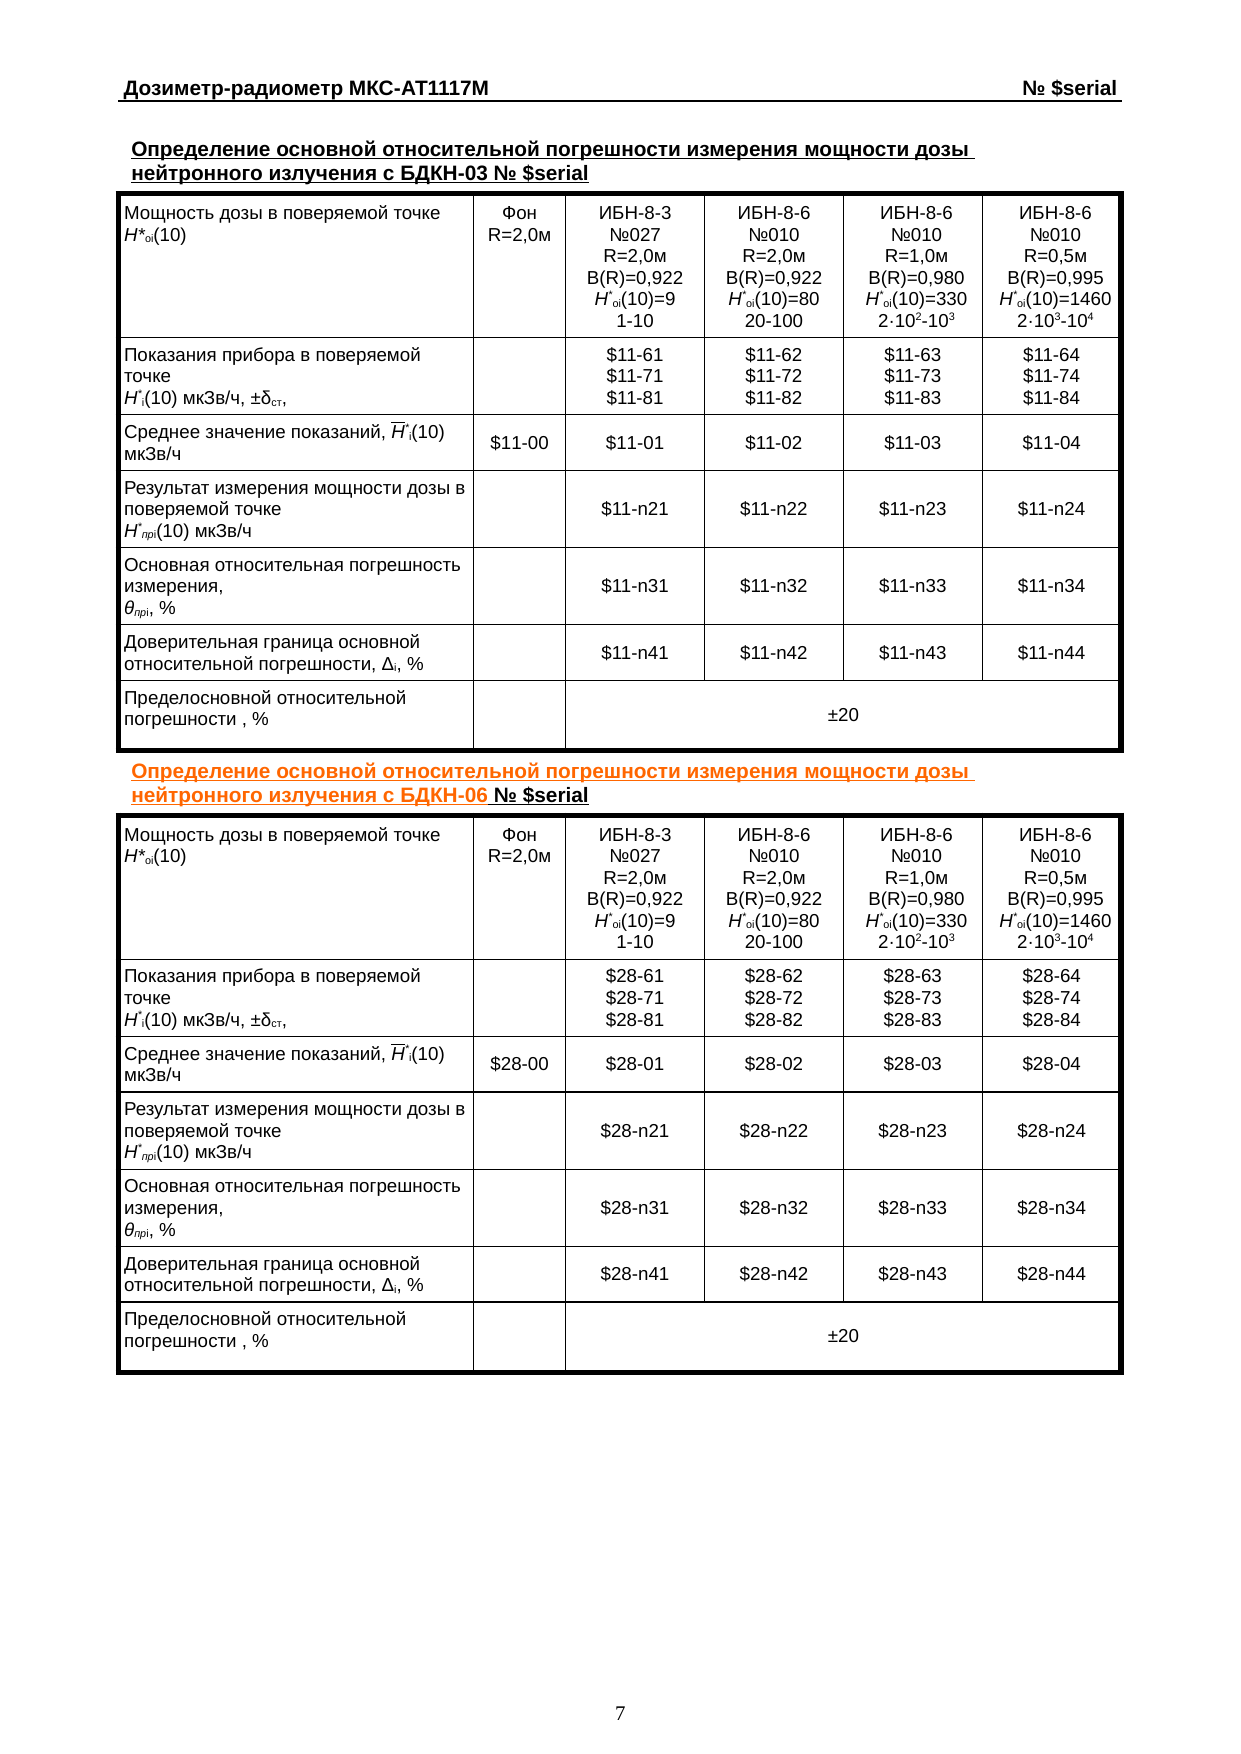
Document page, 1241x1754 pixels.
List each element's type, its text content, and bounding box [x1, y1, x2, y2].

table_cell $28-04 [983, 1037, 1118, 1091]
table_header Определение основной относительной погрешности измерения мощности дозы нейтронного излучения с БДКН-06 № $serial [118, 753, 1121, 812]
table_cell Показания прибора в поверяемой точке H*i(10) мкЗв/ч, ±δст, [121, 338, 473, 414]
table_cell $28-63 $28-73 $28-83 [844, 960, 982, 1036]
table_cell ИБН-8-6 №010 R=2,0м B(R)=0,922 H*oi(10)=80 20-100 [705, 818, 843, 958]
table_cell $11-n42 [705, 625, 843, 680]
table_cell Пределосновной относительной погрешности , % [121, 1303, 473, 1369]
table_cell Среднее значение показаний, H*i(10) мкЗв/ч [121, 1037, 473, 1091]
table_cell $28-n33 [844, 1170, 982, 1246]
table_cell [474, 625, 565, 680]
table_cell Мощность дозы в поверяемой точке H*oi(10) [121, 196, 473, 337]
table_cell $28-n43 [844, 1247, 982, 1301]
table_cell Доверительная граница основной относительной погрешности, Δi, % [121, 625, 473, 680]
table_cell $11-n44 [983, 625, 1118, 680]
table_cell ИБН-8-6 №010 R=1,0м B(R)=0,980 H*oi(10)=330 2·102-103 [844, 196, 982, 337]
table_cell $28-n21 [566, 1093, 704, 1168]
table_cell $11-n22 [705, 471, 843, 547]
table_cell $11-n43 [844, 625, 982, 680]
table_cell $11-01 [566, 415, 704, 470]
table_cell $11-00 [474, 415, 565, 470]
table_cell $11-n31 [566, 548, 704, 624]
table_cell $11-n41 [566, 625, 704, 680]
table_cell $11-n23 [844, 471, 982, 547]
table_cell [474, 471, 565, 547]
table_cell Мощность дозы в поверяемой точке H*oi(10) [121, 818, 473, 958]
table_cell $11-n32 [705, 548, 843, 624]
table_cell [474, 1093, 565, 1168]
table_cell ИБН-8-6 №010 R=1,0м B(R)=0,980 H*oi(10)=330 2·102-103 [844, 818, 982, 958]
table_cell Результат измерения мощности дозы в поверяемой точке H*прi(10) мкЗв/ч [121, 471, 473, 547]
table_cell $28-61 $28-71 $28-81 [566, 960, 704, 1036]
table_cell $28-n32 [705, 1170, 843, 1246]
table_cell Результат измерения мощности дозы в поверяемой точке H*прi(10) мкЗв/ч [121, 1093, 473, 1168]
table_cell $11-62 $11-72 $11-82 [705, 338, 843, 414]
table_cell Основная относительная погрешность измерения, θпрi, % [121, 1170, 473, 1246]
table_cell Пределосновной относительной погрешности , % [121, 681, 473, 748]
table_header Определение основной относительной погрешности измерения мощности дозы нейтронного излучения с БДКН-03 № $serial [118, 132, 1121, 191]
table_cell $28-62 $28-72 $28-82 [705, 960, 843, 1036]
table_cell $11-63 $11-73 $11-83 [844, 338, 982, 414]
table_cell $28-n41 [566, 1247, 704, 1301]
table_cell [474, 338, 565, 414]
table_cell Доверительная граница основной относительной погрешности, Δi, % [121, 1247, 473, 1301]
table_cell ИБН-8-6 №010 R=0,5м B(R)=0,995 H*oi(10)=1460 2·103-104 [983, 196, 1118, 337]
table_cell $11-n33 [844, 548, 982, 624]
table_cell $28-n34 [983, 1170, 1118, 1246]
table_cell $28-02 [705, 1037, 843, 1091]
table_cell $11-61 $11-71 $11-81 [566, 338, 704, 414]
table_cell ИБН-8-6 №010 R=2,0м B(R)=0,922 H*oi(10)=80 20-100 [705, 196, 843, 337]
table_cell [474, 681, 565, 748]
table_cell [474, 1303, 565, 1369]
table_cell $11-03 [844, 415, 982, 470]
table_cell ИБН-8-6 №010 R=0,5м B(R)=0,995 H*oi(10)=1460 2·103-104 [983, 818, 1118, 958]
table_cell ИБН-8-3 №027 R=2,0м B(R)=0,922 H*oi(10)=9 1-10 [566, 196, 704, 337]
table_cell Фон R=2,0м [474, 196, 565, 337]
table_cell Показания прибора в поверяемой точке H*i(10) мкЗв/ч, ±δст, [121, 960, 473, 1036]
table_cell $28-00 [474, 1037, 565, 1091]
table_cell [474, 960, 565, 1036]
table_cell $11-n21 [566, 471, 704, 547]
table_cell Основная относительная погрешность измерения, θпрi, % [121, 548, 473, 624]
table_cell $28-n44 [983, 1247, 1118, 1301]
table_cell Фон R=2,0м [474, 818, 565, 958]
table_cell $28-n24 [983, 1093, 1118, 1168]
table_cell ±20 [566, 681, 1118, 748]
table_cell [474, 1170, 565, 1246]
table_cell $28-03 [844, 1037, 982, 1091]
table_cell $28-01 [566, 1037, 704, 1091]
table_cell $11-64 $11-74 $11-84 [983, 338, 1118, 414]
table_cell $28-64 $28-74 $28-84 [983, 960, 1118, 1036]
table_cell ИБН-8-3 №027 R=2,0м B(R)=0,922 H*oi(10)=9 1-10 [566, 818, 704, 958]
table_cell $28-n22 [705, 1093, 843, 1168]
table_cell [474, 548, 565, 624]
table_cell [474, 1247, 565, 1301]
table_cell $28-n42 [705, 1247, 843, 1301]
table_cell $11-n34 [983, 548, 1118, 624]
table_cell $11-n24 [983, 471, 1118, 547]
table_cell Среднее значение показаний, H*i(10) мкЗв/ч [121, 415, 473, 470]
table_cell ±20 [566, 1303, 1118, 1369]
table_cell $11-04 [983, 415, 1118, 470]
table_cell $28-n23 [844, 1093, 982, 1168]
table_cell $28-n31 [566, 1170, 704, 1246]
table_cell $11-02 [705, 415, 843, 470]
